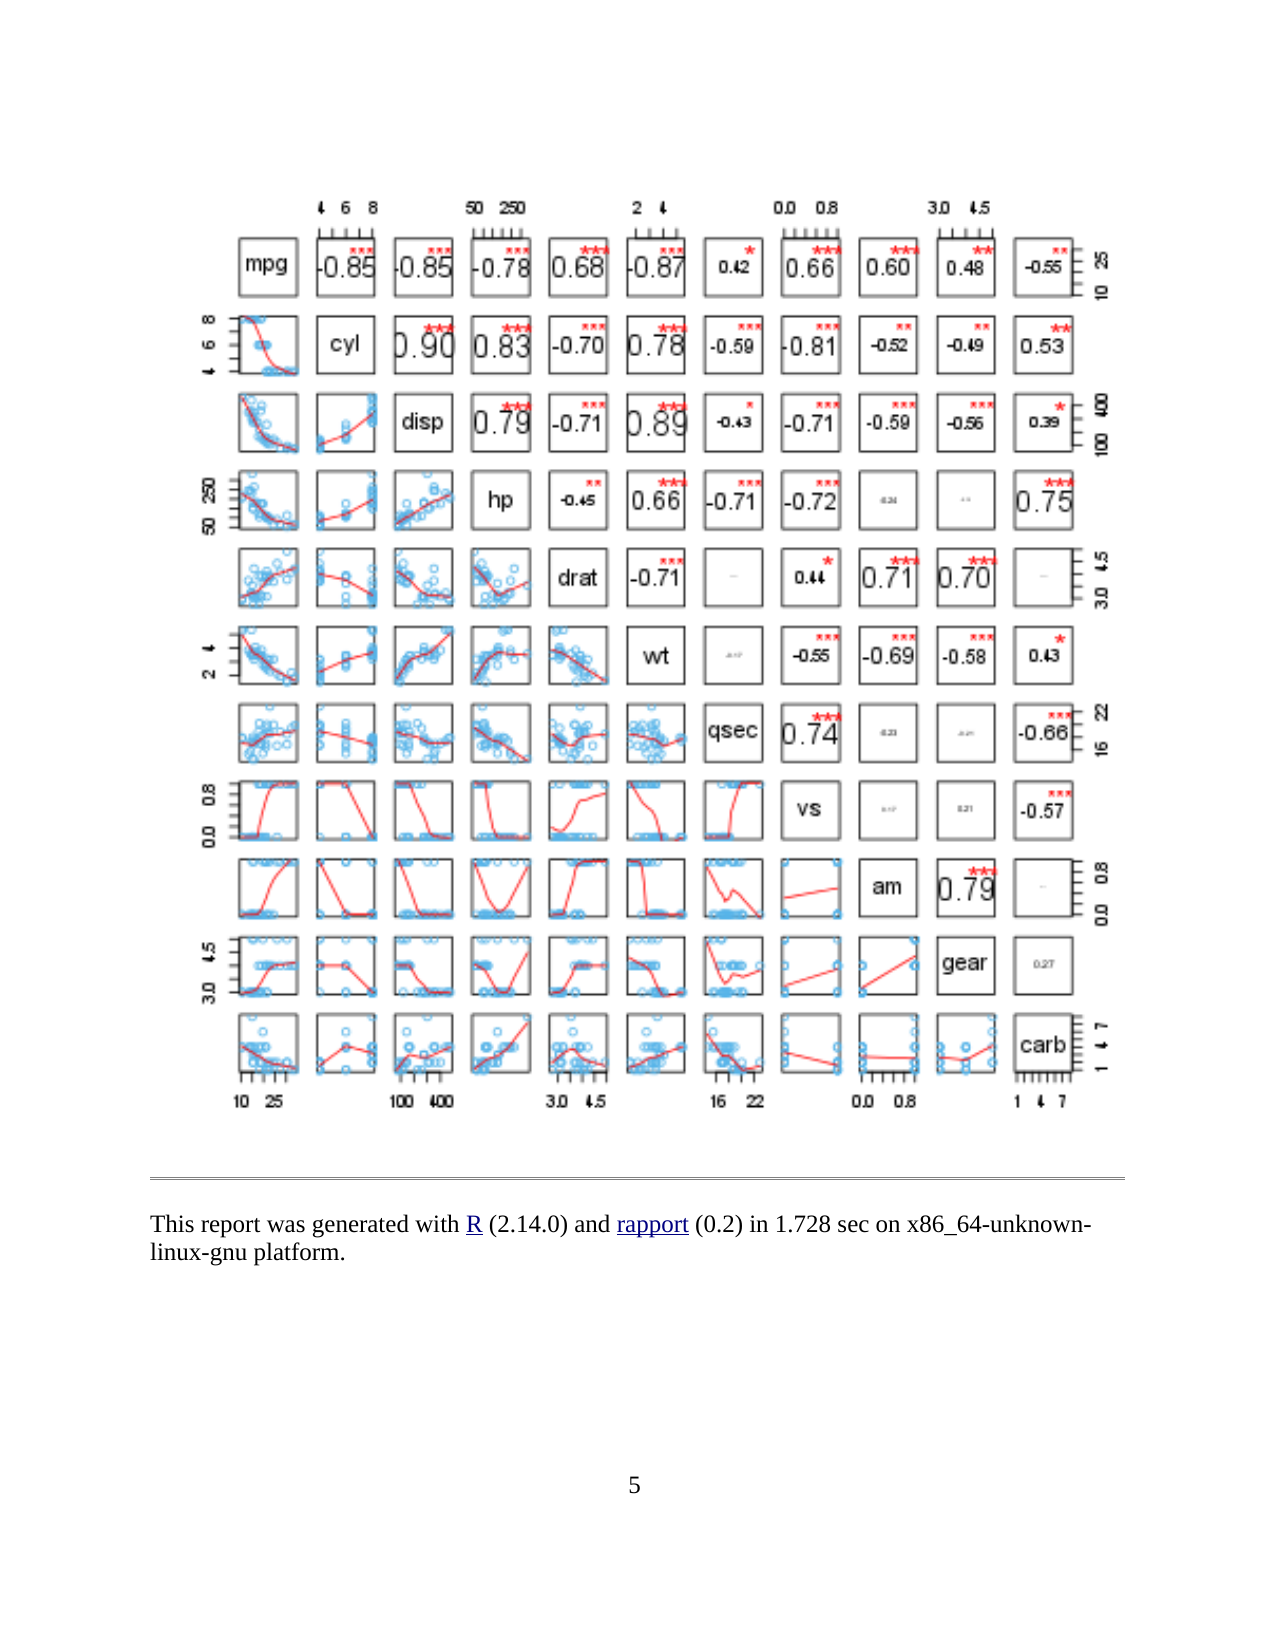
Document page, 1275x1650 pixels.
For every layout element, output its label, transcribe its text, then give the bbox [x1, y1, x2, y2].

text This report was generated with R (2.14.0) and rapport (0.2) in 1.728 sec on x86_64-unknown-linux-gnu platform. [150, 1209, 1125, 1266]
picture [150, 150, 1163, 1163]
